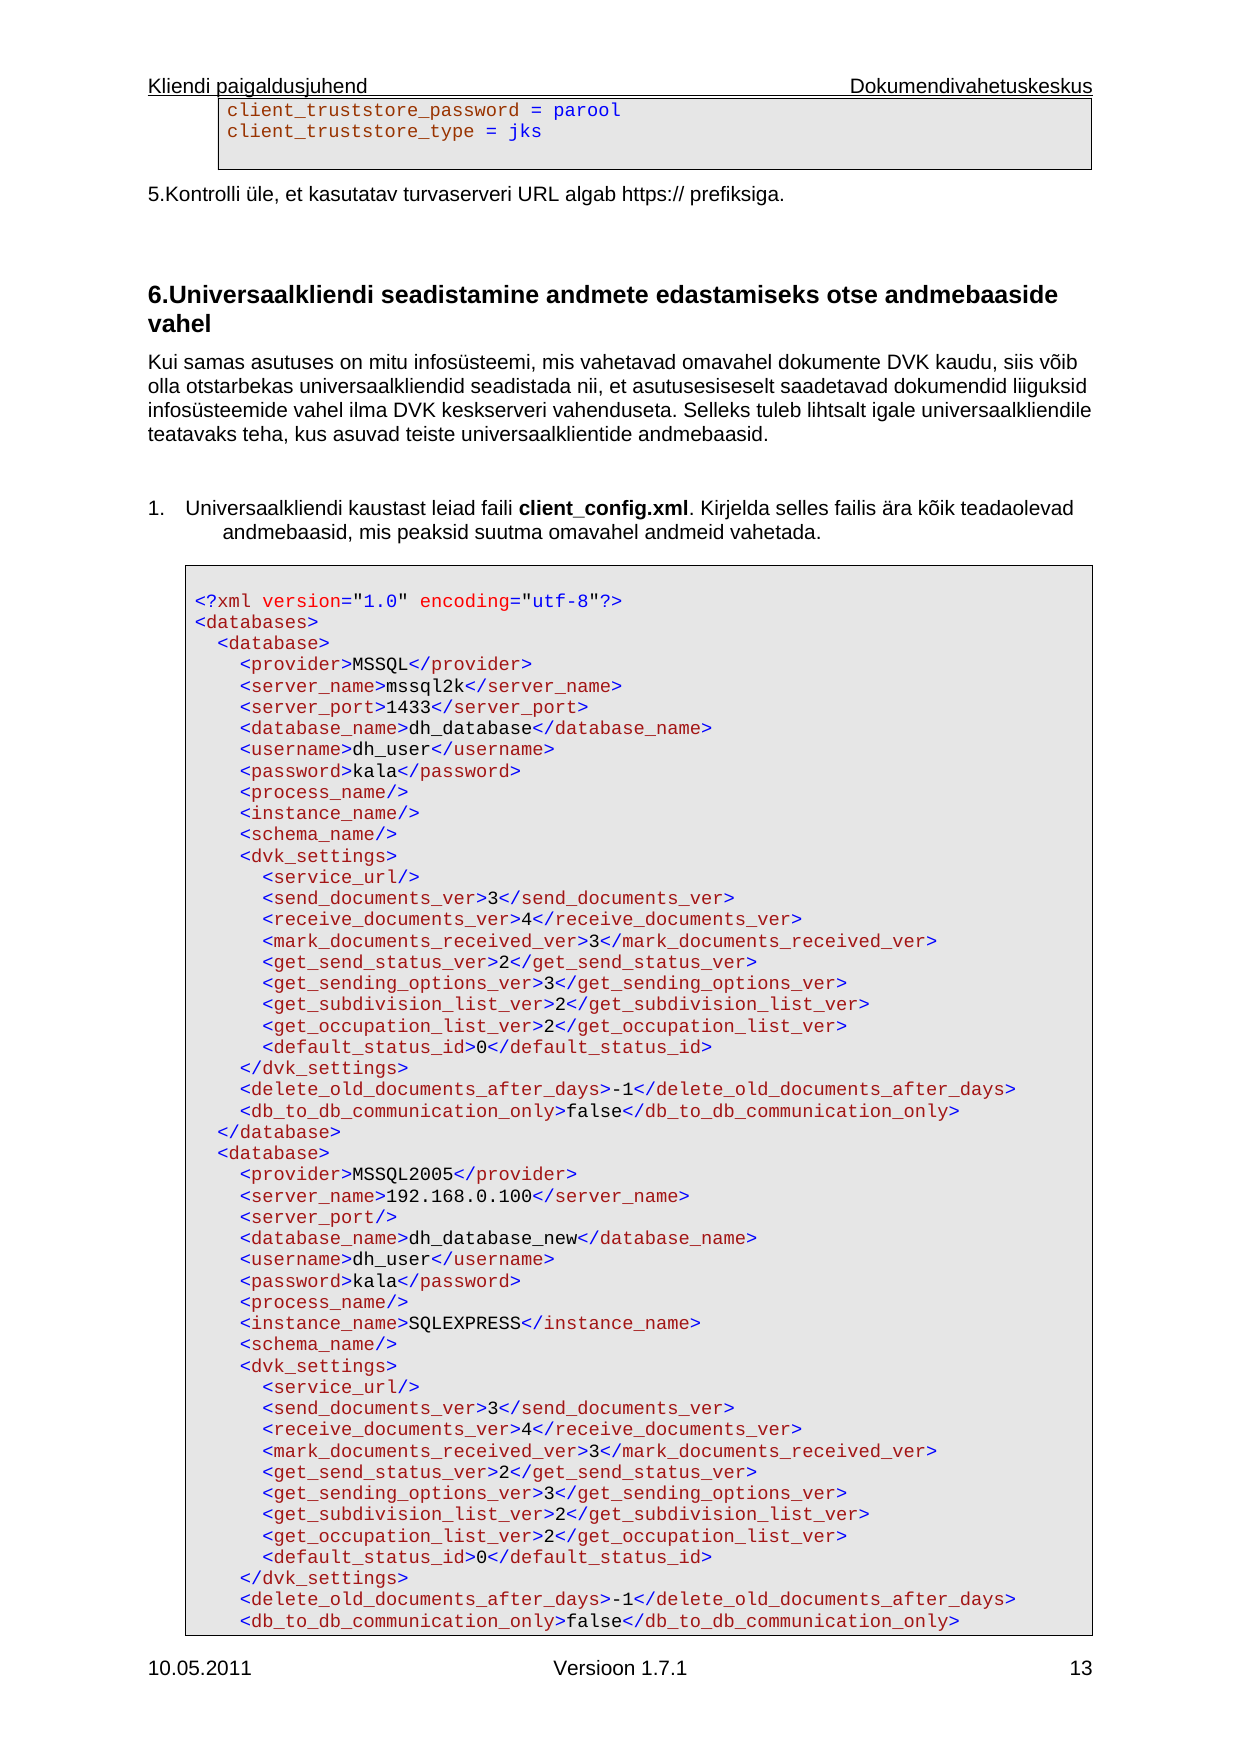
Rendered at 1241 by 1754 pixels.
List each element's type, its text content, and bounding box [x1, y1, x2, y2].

text <username>dh_user</username> [186, 1247, 1092, 1268]
list Universaalkliendi kaustast leiad faili client_config.xml. Kirjelda selles failis ära kõik teadaolevad andmebaasid, mis peaksid suutma omavahel andmeid vahetada. [148, 496, 1093, 544]
text <dvk_settings> [186, 843, 1092, 864]
text client_truststore_password = parool [219, 99, 1091, 119]
text <server_port>1433</server_port> [186, 694, 1092, 716]
text <delete_old_documents_after_days>-1</delete_old_documents_after_days> [186, 1077, 1092, 1098]
text </dvk_settings> [186, 1056, 1092, 1077]
text <instance_name/> [186, 801, 1092, 822]
list Kontrolli üle, et kasutatav turvaserveri URL algab https:// prefiksiga. [148, 182, 1093, 206]
text <?xml version="1.0" encoding="utf-8"?> [186, 588, 1092, 609]
text <process_name/> [186, 1289, 1092, 1311]
text <send_documents_ver>3</send_documents_ver> [186, 1396, 1092, 1417]
text <get_occupation_list_ver>2</get_occupation_list_ver> [186, 1013, 1092, 1034]
text <receive_documents_ver>4</receive_documents_ver> [186, 907, 1092, 928]
text <provider>MSSQL2005</provider> [186, 1162, 1092, 1183]
text <password>kala</password> [186, 758, 1092, 779]
text <server_port/> [186, 1204, 1092, 1226]
text </database> [186, 1119, 1092, 1141]
text <send_documents_ver>3</send_documents_ver> [186, 886, 1092, 907]
text <username>dh_user</username> [186, 737, 1092, 758]
text <databases> [186, 609, 1092, 631]
text Kui samas asutuses on mitu infosüsteemi, mis vahetavad omavahel dokumente DVK kaudu, siis võib olla otstarbekas universaalkliendid seadistada nii, et asutusesiseselt saadetavad dokumendid liiguksid infosüsteemide vahel ilma DVK keskserveri vahenduseta. Selleks tuleb lihtsalt igale universaalkliendile teatavaks teha, kus asuvad teiste universaalklientide andmebaasid. [148, 350, 1093, 446]
text <schema_name/> [186, 1332, 1092, 1353]
text <default_status_id>0</default_status_id> [186, 1544, 1092, 1566]
text <get_sending_options_ver>3</get_sending_options_ver> [186, 971, 1092, 992]
text <get_send_status_ver>2</get_send_status_ver> [186, 949, 1092, 971]
text <service_url/> [186, 1374, 1092, 1396]
text <server_name>192.168.0.100</server_name> [186, 1183, 1092, 1204]
text <get_subdivision_list_ver>2</get_subdivision_list_ver> [186, 992, 1092, 1013]
text <provider>MSSQL</provider> [186, 652, 1092, 673]
text <password>kala</password> [186, 1268, 1092, 1289]
text <service_url/> [186, 864, 1092, 886]
text <server_name>mssql2k</server_name> [186, 673, 1092, 694]
text <process_name/> [186, 779, 1092, 801]
text <database> [186, 1141, 1092, 1162]
text <schema_name/> [186, 822, 1092, 843]
text <instance_name>SQLEXPRESS</instance_name> [186, 1311, 1092, 1332]
text <get_subdivision_list_ver>2</get_subdivision_list_ver> [186, 1502, 1092, 1523]
text <mark_documents_received_ver>3</mark_documents_received_ver> [186, 1438, 1092, 1459]
text <receive_documents_ver>4</receive_documents_ver> [186, 1417, 1092, 1438]
subtitle Universaalkliendi seadistamine andmete edastamiseks otse andmebaaside vahel [148, 280, 1093, 338]
text <get_occupation_list_ver>2</get_occupation_list_ver> [186, 1523, 1092, 1544]
text <db_to_db_communication_only>false</db_to_db_communication_only> [186, 1608, 1092, 1635]
text <database> [186, 631, 1092, 652]
text <default_status_id>0</default_status_id> [186, 1034, 1092, 1056]
text <database_name>dh_database_new</database_name> [186, 1226, 1092, 1247]
text <db_to_db_communication_only>false</db_to_db_communication_only> [186, 1098, 1092, 1119]
text <delete_old_documents_after_days>-1</delete_old_documents_after_days> [186, 1587, 1092, 1608]
text </dvk_settings> [186, 1566, 1092, 1587]
text <mark_documents_received_ver>3</mark_documents_received_ver> [186, 928, 1092, 949]
text <get_sending_options_ver>3</get_sending_options_ver> [186, 1481, 1092, 1502]
text <get_send_status_ver>2</get_send_status_ver> [186, 1459, 1092, 1481]
text client_truststore_type = jks [219, 119, 1091, 140]
text <database_name>dh_database</database_name> [186, 716, 1092, 737]
text <dvk_settings> [186, 1353, 1092, 1374]
